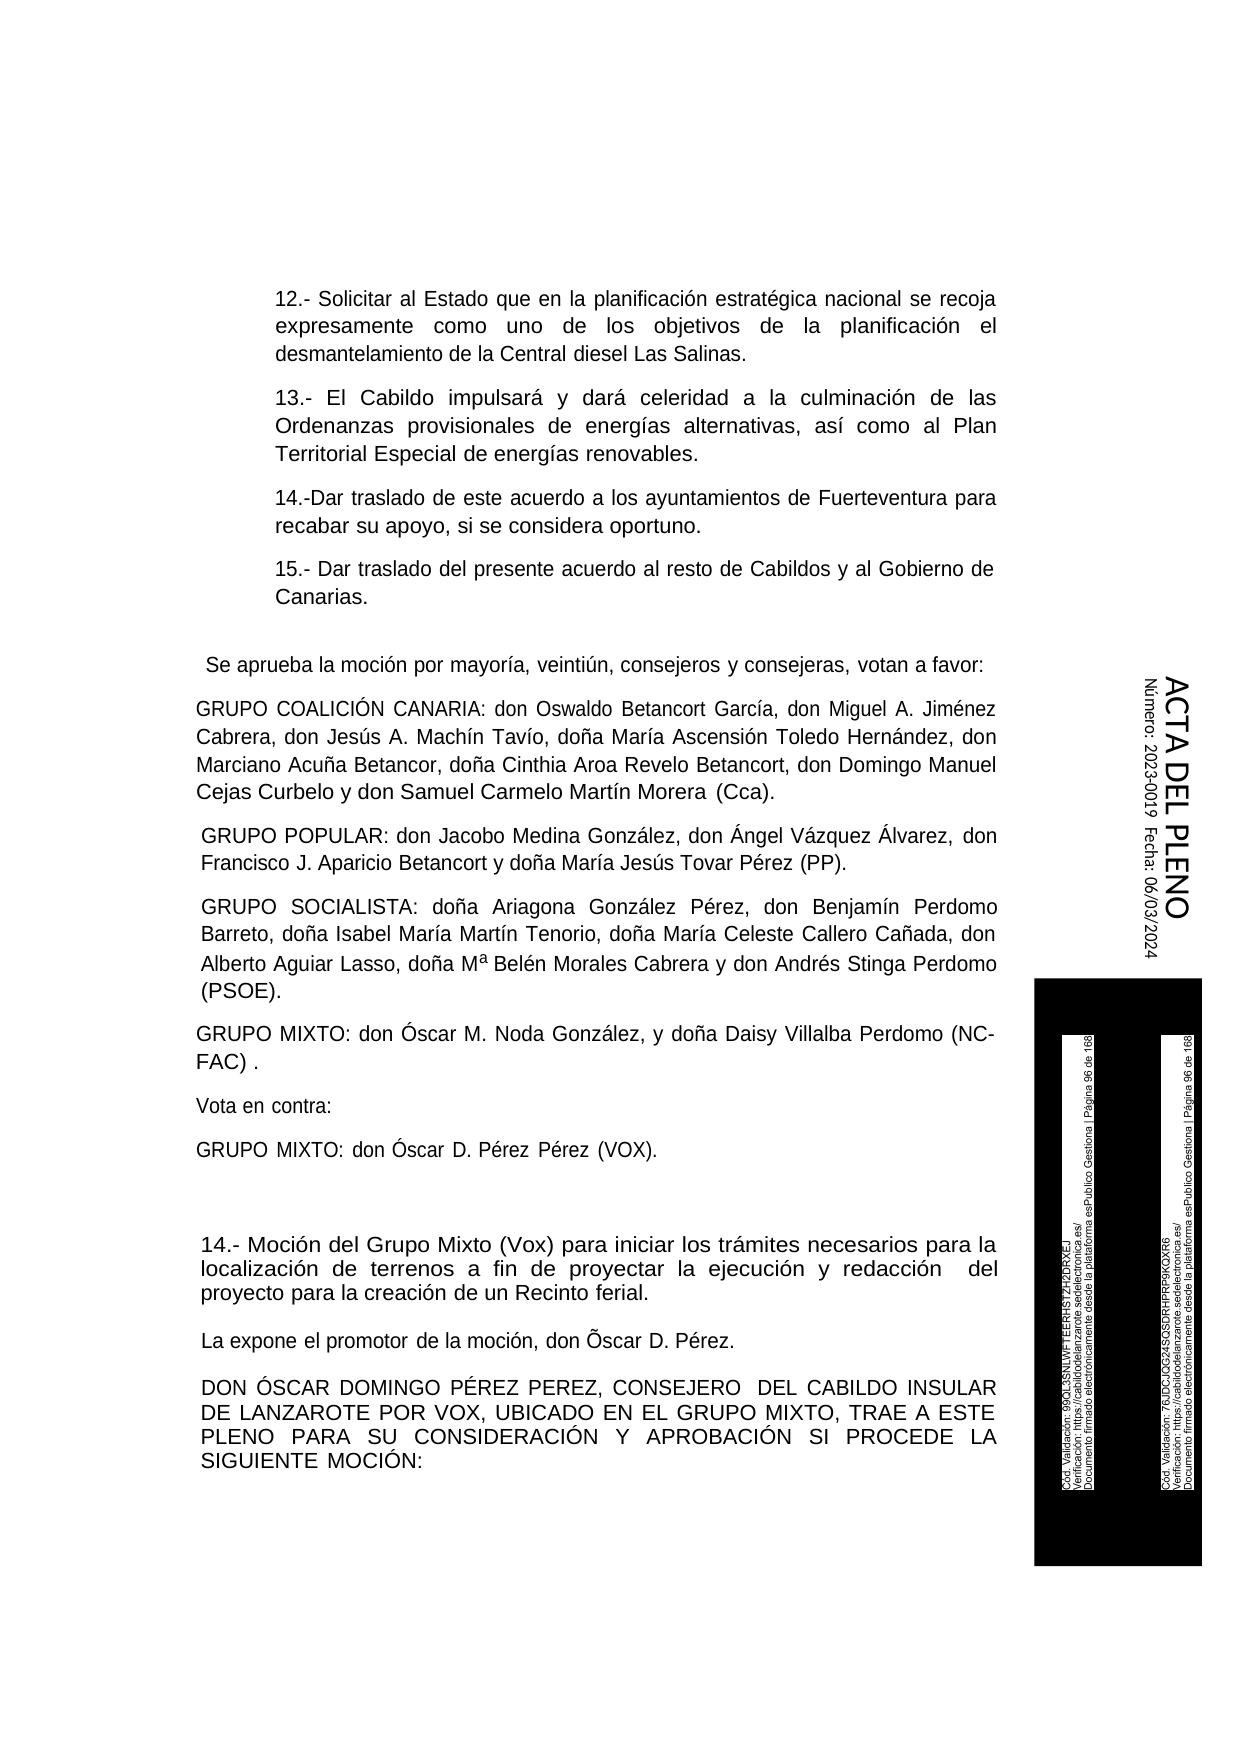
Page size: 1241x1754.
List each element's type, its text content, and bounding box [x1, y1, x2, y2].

text 12.- Solicitar al Estado que en la planificación estratégica nacional se recoja expresamente como uno de los objetivos de la planificación el desmantelamiento de la Central diesel Las Salinas. [274, 286, 997, 366]
text DON ÓSCAR DOMINGO PÉREZ PEREZ, CONSEJERO DEL CABILDO INSULAR DE LANZAROTE POR VOX, UBICADO EN EL GRUPO MIXTO, TRAE A ESTE PLENO PARA SU CONSIDERACIÓN Y APROBACIÓN SI PROCEDE LA SIGUIENTE MOCIÓN: [200, 1376, 997, 1473]
picture [1062, 1353, 1094, 1490]
text ACTA DEL PLENO [1161, 676, 1196, 966]
picture [1161, 1118, 1194, 1137]
picture [1161, 1353, 1194, 1490]
text GRUPO MIXTO: don Óscar M. Noda González, y doña Daisy Villalba Perdomo (NC- FAC) . [196, 1021, 996, 1074]
text Número: 2023-0019 Fecha: 06/03/2024 [1142, 678, 1161, 966]
text 14.-Dar traslado de este acuerdo a los ayuntamientos de Fuerteventura para recabar su apoyo, si se considera oportuno. [274, 485, 997, 538]
picture [1062, 1118, 1094, 1137]
text GRUPO MIXTO: don Óscar D. Pérez Pérez (VOX). [196, 1137, 1205, 1162]
text La expone el promotor de la moción, don Õscar D. Pérez. [201, 1328, 1205, 1353]
picture [1062, 1035, 1094, 1093]
text Se aprueba la moción por mayoría, veintiún, consejeros y consejeras, votan a favor: [196, 652, 1205, 677]
text 13.- El Cabildo impulsará y dará celeridad a la culminación de las Ordenanzas provisionales de energías alternativas, así como al Plan Territorial Especial de energías renovables. [274, 385, 997, 466]
picture [1161, 1035, 1194, 1093]
text GRUPO POPULAR: don Jacobo Medina González, don Ángel Vázquez Álvarez, don Francisco J. Aparicio Betancort y doña María Jesús Tovar Pérez (PP). [201, 823, 997, 875]
picture [1161, 1162, 1194, 1328]
text 14.- Moción del Grupo Mixto (Vox) para iniciar los trámites necesarios para la localización de terrenos a fin de proyectar la ejecución y redacción del proyecto para la creación de un Recinto ferial. [200, 1233, 998, 1305]
picture [1062, 1162, 1094, 1328]
text GRUPO COALICIÓN CANARIA: don Oswaldo Betancort García, don Miguel A. Jiménez Cabrera, don Jesús A. Machín Tavío, doña María Ascensión Toledo Hernández, don Marciano Acuña Betancor, doña Cinthia Aroa Revelo Betancort, don Domingo Manuel Cejas Curbelo y don Samuel Carmelo Martín Morera (Cca). [196, 696, 998, 804]
text Vota en contra: [196, 1093, 1205, 1118]
text GRUPO SOCIALISTA: doña Ariagona González Pérez, don Benjamín Perdomo Barreto, doña Isabel María Martín Tenorio, doña María Celeste Callero Cañada, don Alberto Aguiar Lasso, doña Ma Belén Morales Cabrera y don Andrés Stinga Perdomo (PSOE). [201, 894, 998, 1003]
text 15.- Dar traslado del presente acuerdo al resto de Cabildos y al Gobierno de Canarias. [274, 556, 996, 609]
